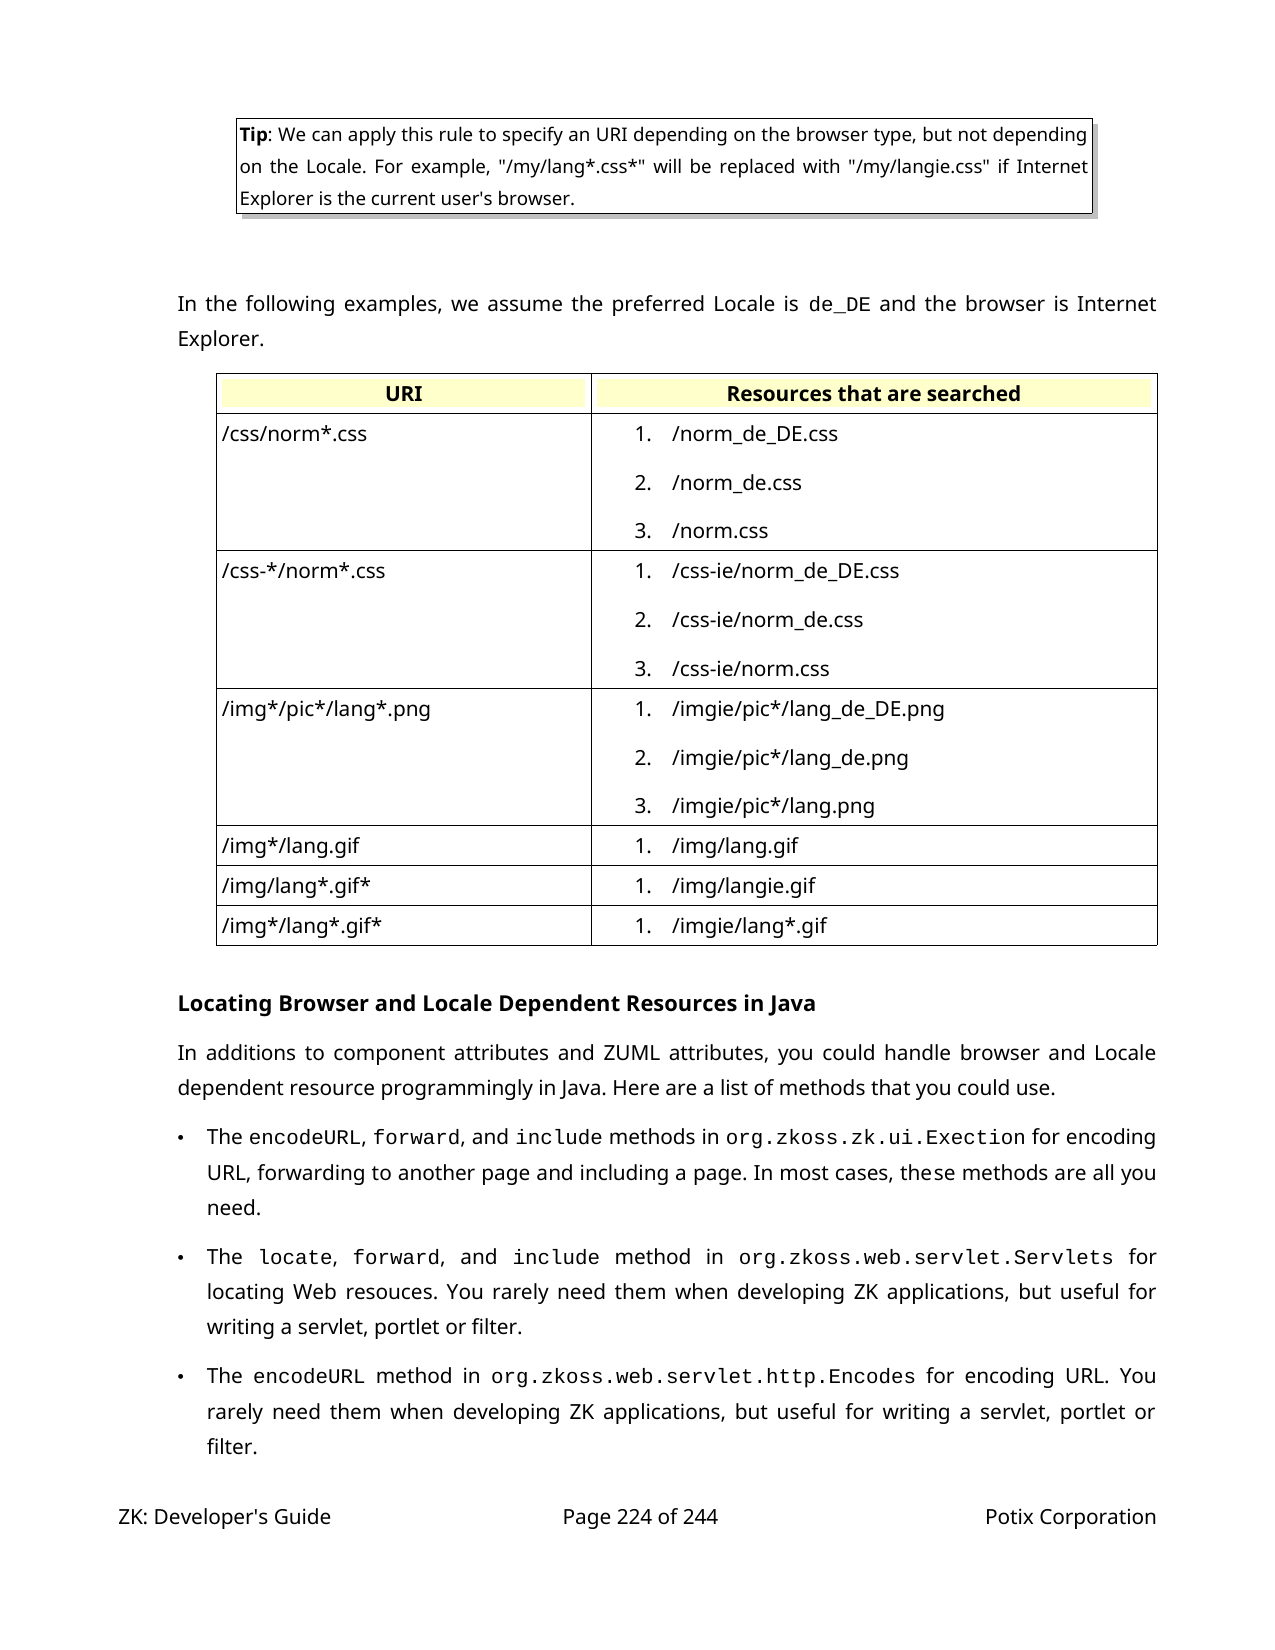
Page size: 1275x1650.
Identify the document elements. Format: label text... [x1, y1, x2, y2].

table_cell /img/lang*.gif* [217, 866, 591, 905]
table_cell /img/lang.gif [592, 826, 1157, 865]
text In the following examples, we assume the preferred Locale is de_DE and the browser is Internet Explorer. [177, 289, 1157, 353]
list The encodeURL, forward, and include methods in org.zkoss.zk.ui.Exection for encoding URL, forwarding to another page and including a page. In most cases, these methods are all you need. [177, 1122, 1157, 1221]
text Tip: We can apply this rule to specify an URI depending on the browser type, but not depending on the Locale. For example, "/my/lang*.css*" will be replaced with "/my/langie.css" if Internet Explorer is the current user's browser. [237, 119, 1092, 213]
table_cell /imgie/pic*/lang_de_DE.png /imgie/pic*/lang_de.png /imgie/pic*/lang.png [592, 689, 1157, 825]
table_cell /imgie/lang*.gif [592, 906, 1157, 945]
table_header URI [217, 374, 591, 413]
table_cell /img/langie.gif [592, 866, 1157, 905]
list The locate, forward, and include method in org.zkoss.web.servlet.Servlets for locating Web resouces. You rarely need them when developing ZK applications, but useful for writing a servlet, portlet or filter. [177, 1242, 1157, 1341]
table_cell /css/norm*.css [217, 414, 591, 550]
table_cell /norm_de_DE.css /norm_de.css /norm.css [592, 414, 1157, 550]
table_cell /img*/lang*.gif* [217, 906, 591, 945]
list The encodeURL method in org.zkoss.web.servlet.http.Encodes for encoding URL. You rarely need them when developing ZK applications, but useful for writing a servlet, portlet or filter. [177, 1361, 1157, 1460]
table_cell /css-*/norm*.css [217, 551, 591, 688]
table_cell /css-ie/norm_de_DE.css /css-ie/norm_de.css /css-ie/norm.css [592, 551, 1157, 688]
subtitle Locating Browser and Locale Dependent Resources in Java [177, 987, 1157, 1017]
table_cell /img*/pic*/lang*.png [217, 689, 591, 825]
text In additions to component attributes and ZUML attributes, you could handle browser and Locale dependent resource programmingly in Java. Here are a list of methods that you could use. [177, 1038, 1157, 1102]
table_cell /img*/lang.gif [217, 826, 591, 865]
table_header Resources that are searched [592, 374, 1157, 413]
